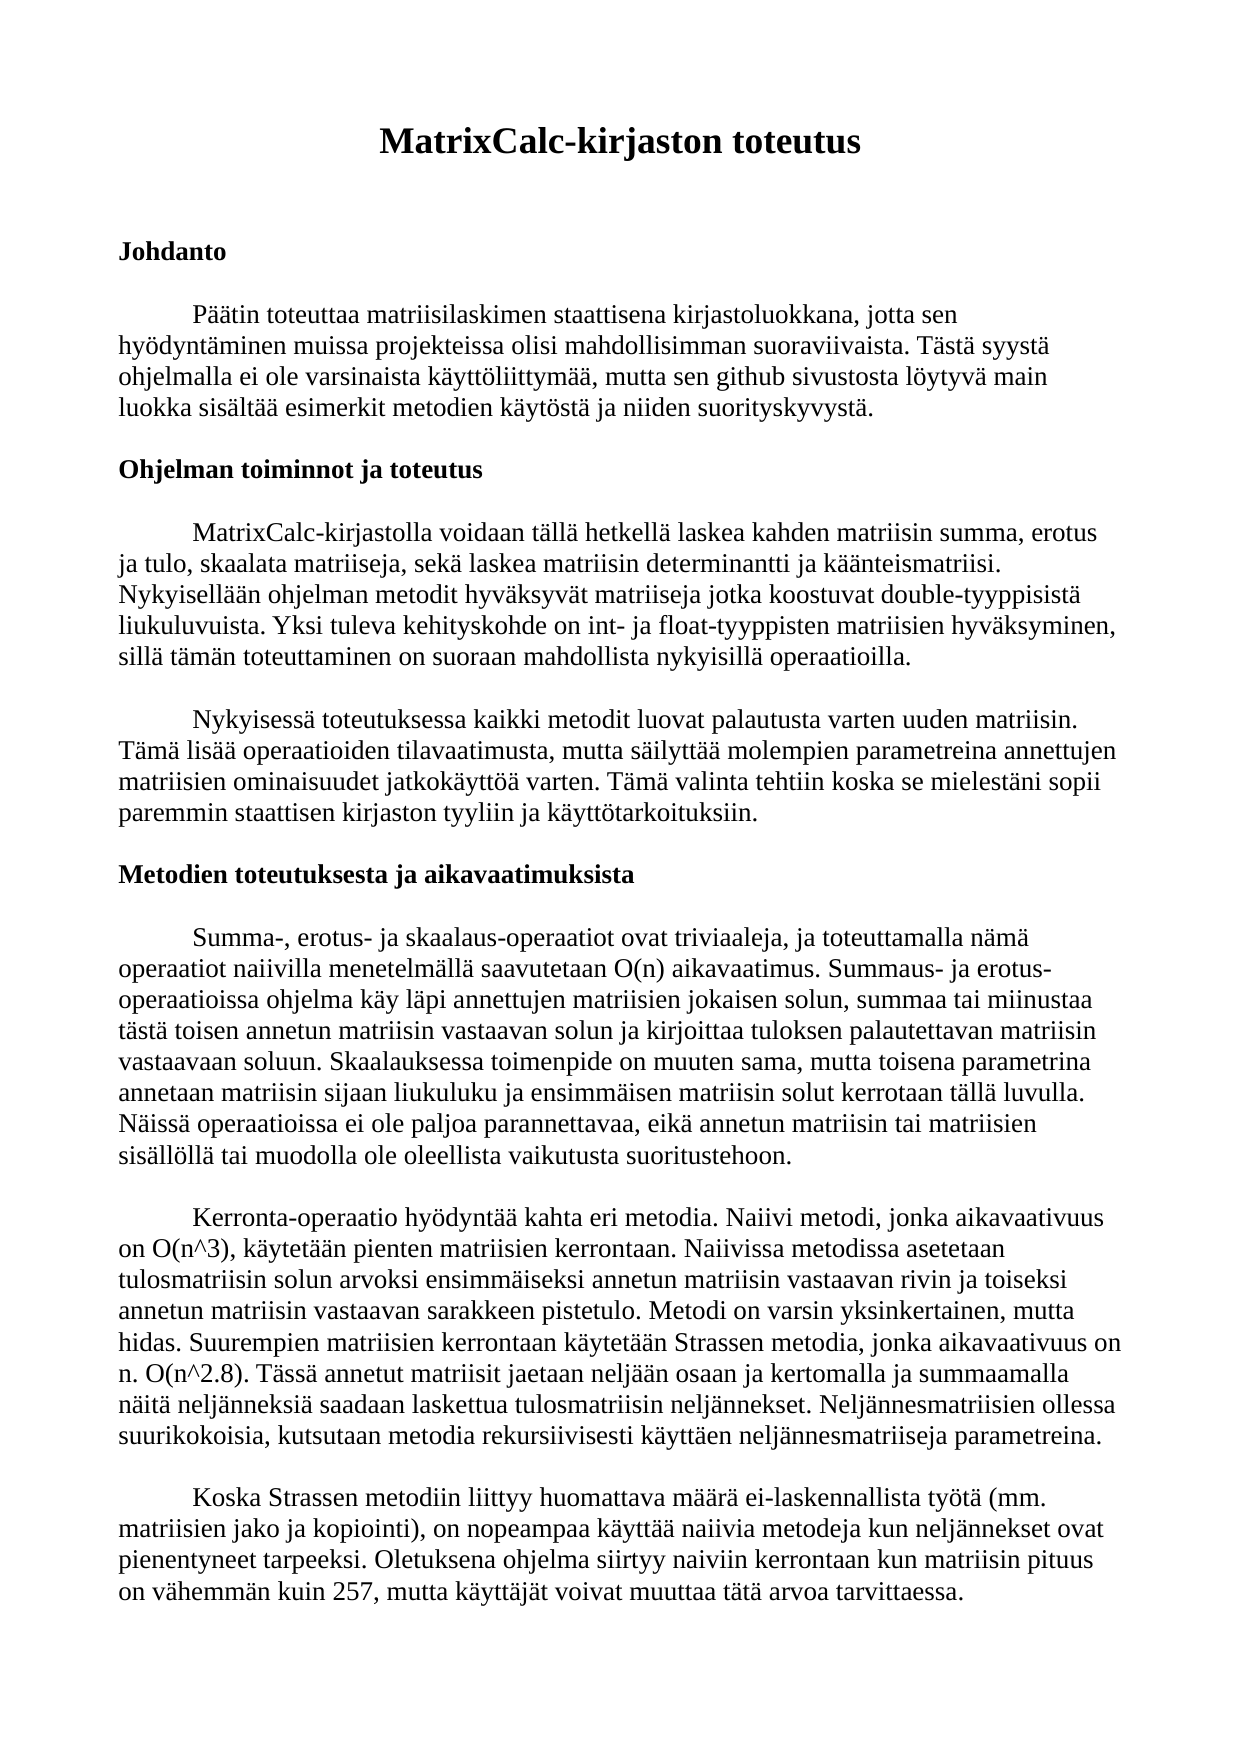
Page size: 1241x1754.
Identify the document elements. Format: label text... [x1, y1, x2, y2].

text Nykyisessä toteutuksessa kaikki metodit luovat palautusta varten uuden matriisin. Tämä lisää operaatioiden tilavaatimusta, mutta säilyttää molempien parametreina annettujen matriisien ominaisuudet jatkokäyttöä varten. Tämä valinta tehtiin koska se mielestäni sopii paremmin staattisen kirjaston tyyliin ja käyttötarkoituksiin. [118, 703, 1122, 827]
text MatrixCalc-kirjaston toteutus [118, 118, 1122, 161]
text Päätin toteuttaa matriisilaskimen staattisena kirjastoluokkana, jotta sen hyödyntäminen muissa projekteissa olisi mahdollisimman suoraviivaista. Tästä syystä ohjelmalla ei ole varsinaista käyttöliittymää, mutta sen github sivustosta löytyvä main luokka sisältää esimerkit metodien käytöstä ja niiden suorityskyvystä. [118, 298, 1122, 422]
text Koska Strassen metodiin liittyy huomattava määrä ei-laskennallista työtä (mm. matriisien jako ja kopiointi), on nopeampaa käyttää naiivia metodeja kun neljännekset ovat pienentyneet tarpeeksi. Oletuksena ohjelma siirtyy naiviin kerrontaan kun matriisin pituus on vähemmän kuin 257, mutta käyttäjät voivat muuttaa tätä arvoa tarvittaessa. [118, 1481, 1122, 1606]
text MatrixCalc-kirjastolla voidaan tällä hetkellä laskea kahden matriisin summa, erotus ja tulo, skaalata matriiseja, sekä laskea matriisin determinantti ja käänteismatriisi. Nykyisellään ohjelman metodit hyväksyvät matriiseja jotka koostuvat double-tyyppisistä liukuluvuista. Yksi tuleva kehityskohde on int- ja float-tyyppisten matriisien hyväksyminen, sillä tämän toteuttaminen on suoraan mahdollista nykyisillä operaatioilla. [118, 516, 1122, 672]
text Ohjelman toiminnot ja toteutus [118, 453, 1122, 485]
text Johdanto [118, 236, 1122, 267]
text Summa-, erotus- ja skaalaus-operaatiot ovat triviaaleja, ja toteuttamalla nämä operaatiot naiivilla menetelmällä saavutetaan O(n) aikavaatimus. Summaus- ja erotus-operaatioissa ohjelma käy läpi annettujen matriisien jokaisen solun, summaa tai miinustaa tästä toisen annetun matriisin vastaavan solun ja kirjoittaa tuloksen palautettavan matriisin vastaavaan soluun. Skaalauksessa toimenpide on muuten sama, mutta toisena parametrina annetaan matriisin sijaan liukuluku ja ensimmäisen matriisin solut kerrotaan tällä luvulla. Näissä operaatioissa ei ole paljoa parannettavaa, eikä annetun matriisin tai matriisien sisällöllä tai muodolla ole oleellista vaikutusta suoritustehoon. [118, 921, 1122, 1170]
text Kerronta-operaatio hyödyntää kahta eri metodia. Naiivi metodi, jonka aikavaativuus on O(n^3), käytetään pienten matriisien kerrontaan. Naiivissa metodissa asetetaan tulosmatriisin solun arvoksi ensimmäiseksi annetun matriisin vastaavan rivin ja toiseksi annetun matriisin vastaavan sarakkeen pistetulo. Metodi on varsin yksinkertainen, mutta hidas. Suurempien matriisien kerrontaan käytetään Strassen metodia, jonka aikavaativuus on n. O(n^2.8). Tässä annetut matriisit jaetaan neljään osaan ja kertomalla ja summaamalla näitä neljänneksiä saadaan laskettua tulosmatriisin neljännekset. Neljännesmatriisien ollessa suurikokoisia, kutsutaan metodia rekursiivisesti käyttäen neljännesmatriiseja parametreina. [118, 1201, 1122, 1450]
text Metodien toteutuksesta ja aikavaatimuksista [118, 858, 1122, 889]
